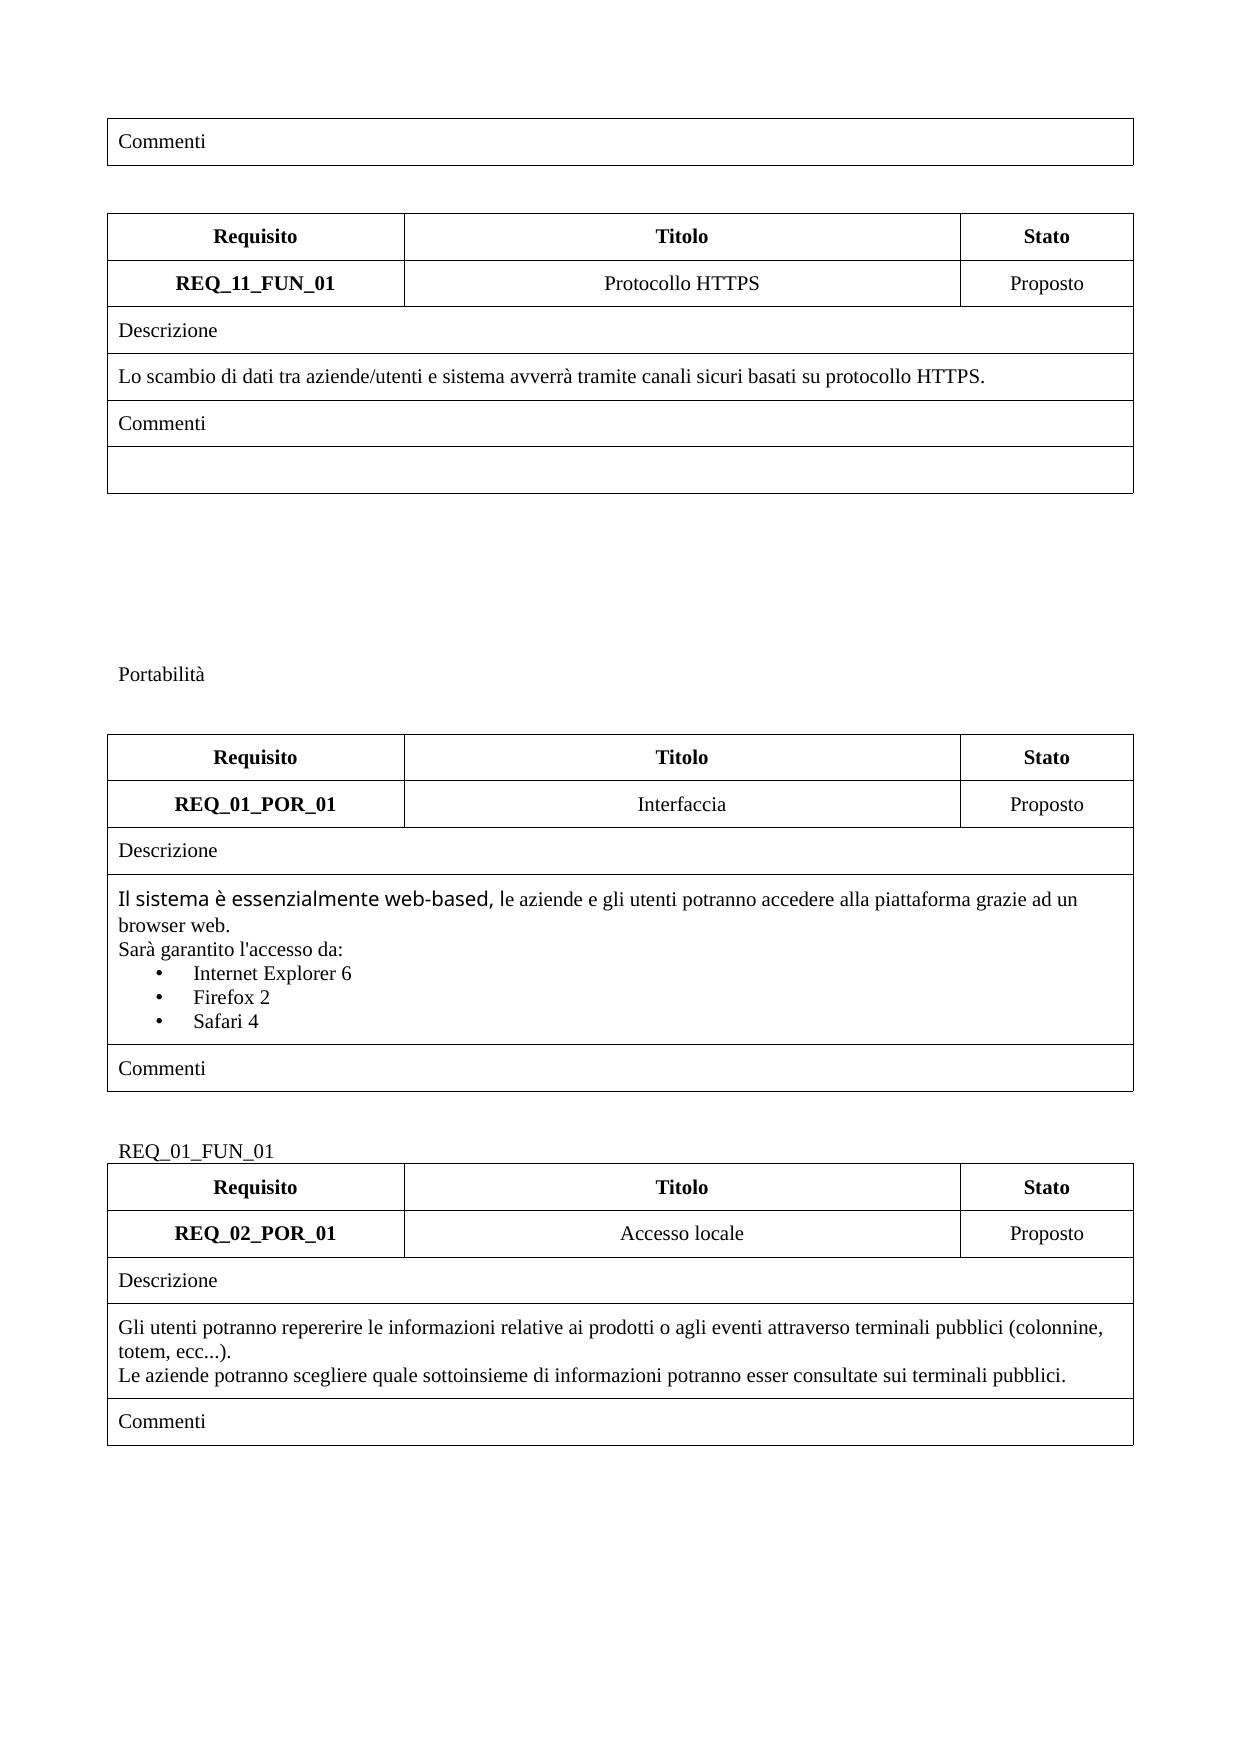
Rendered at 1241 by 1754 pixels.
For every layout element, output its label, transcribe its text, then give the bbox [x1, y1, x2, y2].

table_header Titolo [405, 214, 960, 260]
table_cell Proposto [961, 1211, 1133, 1257]
table_cell Protocollo HTTPS [405, 261, 960, 306]
table_cell Proposto [961, 781, 1133, 827]
table_header Requisito [108, 1164, 404, 1210]
table_header Titolo [405, 735, 960, 780]
table_cell Interfaccia [405, 781, 960, 827]
table_cell Commenti [108, 119, 1133, 165]
table_cell Il sistema è essenzialmente web-based, le aziende e gli utenti potranno accedere alla piattaforma grazie ad un browser web. Sarà garantito l'accesso da: Internet Explorer 6 Firefox 2 Safari 4 [108, 875, 1133, 1044]
table_header Requisito [108, 735, 404, 780]
table_cell REQ_01_POR_01 [108, 781, 404, 827]
table_cell REQ_11_FUN_01 [108, 261, 404, 306]
table_header Stato [961, 214, 1133, 260]
table_cell Commenti [108, 1045, 1133, 1091]
table_cell [108, 447, 1133, 493]
table_cell Commenti [108, 401, 1133, 446]
table_cell Gli utenti potranno repererire le informazioni relative ai prodotti o agli eventi attraverso terminali pubblici (colonnine, totem, ecc...). Le aziende potranno scegliere quale sottoinsieme di informazioni potranno esser consultate sui terminali pubblici. [108, 1304, 1133, 1398]
table_cell Descrizione [108, 1258, 1133, 1303]
text Portabilità [118, 662, 1122, 686]
table_header Requisito [108, 214, 404, 260]
table_header Titolo [405, 1164, 960, 1210]
table_header Stato [961, 1164, 1133, 1210]
table_cell Lo scambio di dati tra aziende/utenti e sistema avverrà tramite canali sicuri basati su protocollo HTTPS. [108, 354, 1133, 400]
table_cell Descrizione [108, 828, 1133, 874]
table_header Stato [961, 735, 1133, 780]
table_cell Commenti [108, 1399, 1133, 1445]
text REQ_01_FUN_01 [118, 1139, 1122, 1163]
table_cell Descrizione [108, 307, 1133, 353]
table_cell Accesso locale [405, 1211, 960, 1257]
table_cell REQ_02_POR_01 [108, 1211, 404, 1257]
table_cell Proposto [961, 261, 1133, 306]
